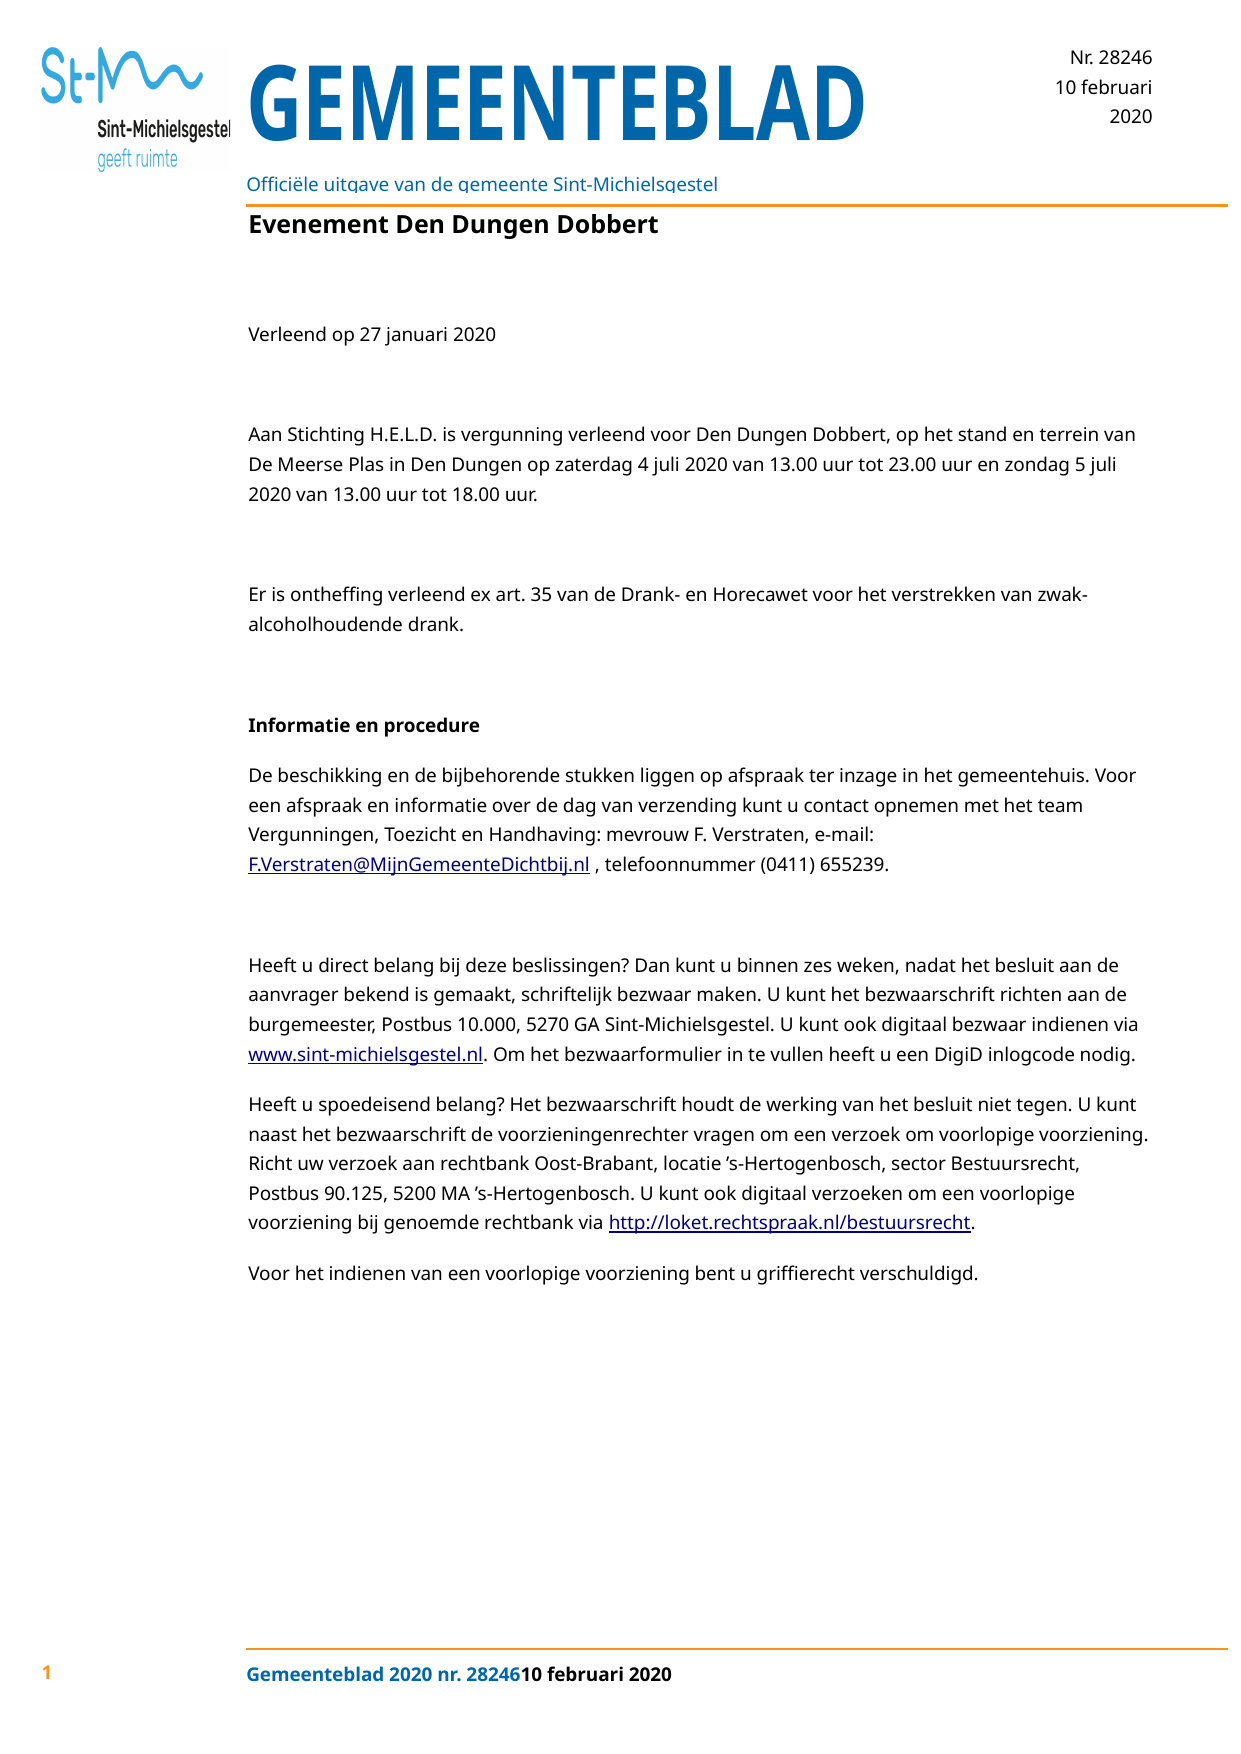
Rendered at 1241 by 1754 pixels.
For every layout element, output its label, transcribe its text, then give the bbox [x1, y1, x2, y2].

text Evenement Den Dungen Dobbert [248, 207, 1152, 241]
text Aan Stichting H.E.L.D. is vergunning verleend voor Den Dungen Dobbert, op het stand en terrein van De Meerse Plas in Den Dungen op zaterdag 4 juli 2020 van 13.00 uur tot 23.00 uur en zondag 5 juli 2020 van 13.00 uur tot 18.00 uur. [248, 422, 1152, 506]
text De beschikking en de bijbehorende stukken liggen op afspraak ter inzage in het gemeentehuis. Voor een afspraak en informatie over de dag van verzending kunt u contact opnemen met het team Vergunningen, Toezicht en Handhaving: mevrouw F. Verstraten, e-mail: F.Verstraten@MijnGemeenteDichtbij.nl , telefoonnummer (0411) 655239. [248, 762, 1152, 877]
text Informatie en procedure [248, 712, 1152, 738]
text Er is ontheffing verleend ex art. 35 van de Drank- en Horecawet voor het verstrekken van zwak-alcoholhoudende drank. [248, 582, 1152, 637]
text Heeft u direct belang bij deze beslissingen? Dan kunt u binnen zes weken, nadat het besluit aan de aanvrager bekend is gemaakt, schriftelijk bezwaar maken. U kunt het bezwaarschrift richten aan de burgemeester, Postbus 10.000, 5270 GA Sint-Michielsgestel. U kunt ook digitaal bezwaar indienen via www.sint-michielsgestel.nl. Om het bezwaarformulier in te vullen heeft u een DigiD inlogcode nodig. [248, 952, 1152, 1066]
text Voor het indienen van een voorlopige voorziening bent u griffierecht verschuldigd. [248, 1260, 1152, 1286]
text Verleend op 27 januari 2020 [248, 321, 1152, 346]
text Heeft u spoedeisend belang? Het bezwaarschrift houdt de werking van het besluit niet tegen. U kunt naast het bezwaarschrift de voorzieningenrechter vragen om een verzoek om voorlopige voorziening. Richt uw verzoek aan rechtbank Oost-Brabant, locatie ’s-Hertogenbosch, sector Bestuursrecht, Postbus 90.125, 5200 MA ’s-Hertogenbosch. U kunt ook digitaal verzoeken om een voorlopige voorziening bij genoemde rechtbank via http://loket.rechtspraak.nl/bestuursrecht. [248, 1091, 1152, 1235]
picture [41, 47, 231, 172]
